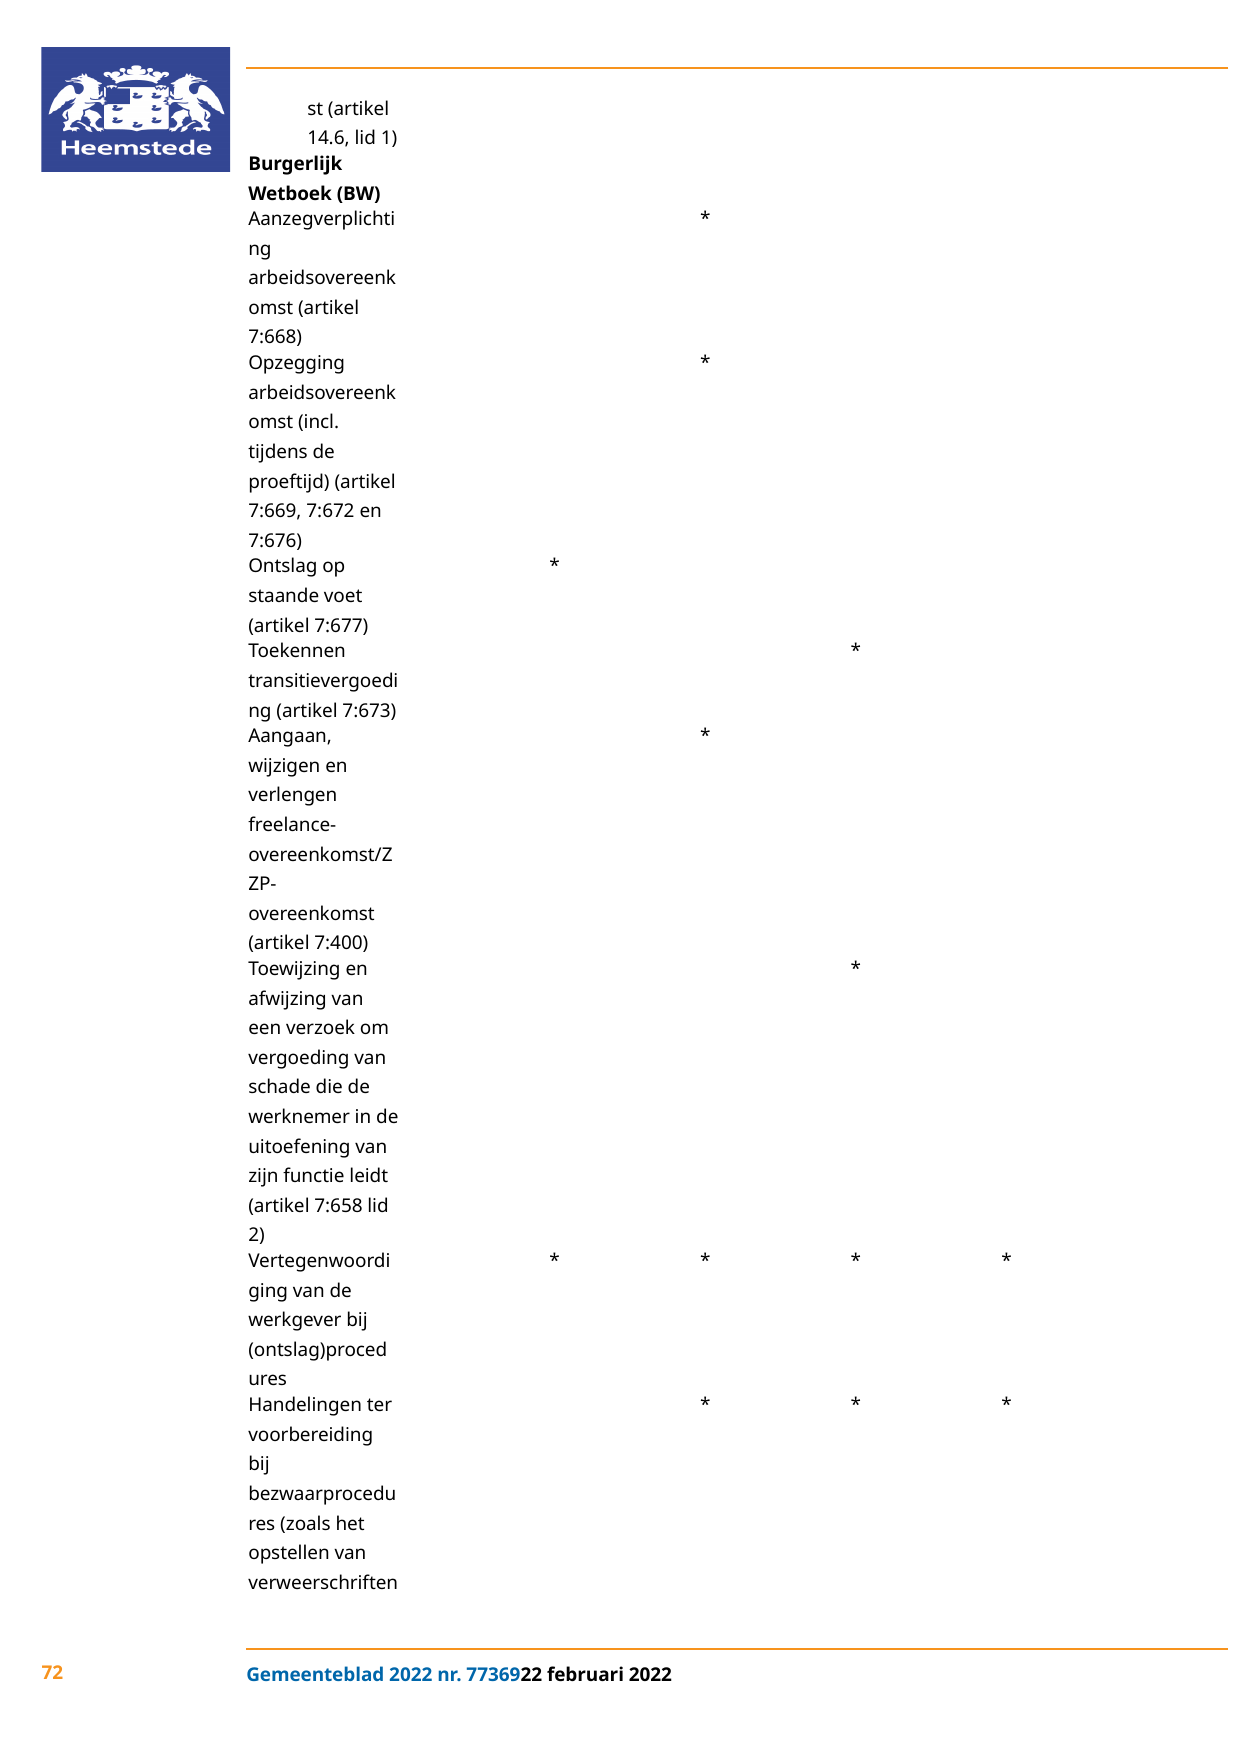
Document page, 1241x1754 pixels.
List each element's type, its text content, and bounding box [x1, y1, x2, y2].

table_cell [399, 150, 549, 205]
table_cell st (artikel 14.6, lid 1) [248, 95, 398, 150]
table_cell Ontslag op staande voet (artikel 7:677) [248, 553, 398, 638]
table_cell Handelingen ter voorbereiding bij bezwaarprocedures (zoals het opstellen van verweerschriften [248, 1391, 398, 1594]
table_cell [399, 205, 549, 349]
table_cell Toekennen transitievergoeding (artikel 7:673) [248, 638, 398, 722]
table_cell * [850, 1391, 1001, 1594]
table_cell * [1001, 1247, 1152, 1391]
table_cell Opzegging arbeidsovereenkomst (incl. tijdens de proeftijd) (artikel 7:669, 7:672 en 7:676) [248, 350, 398, 553]
table_cell [1001, 150, 1152, 205]
table_cell [549, 955, 700, 1247]
table_cell [850, 205, 1001, 349]
table_cell Vertegenwoordiging van de werkgever bij (ontslag)procedures [248, 1247, 398, 1391]
table_cell [850, 553, 1001, 638]
table_cell * [549, 553, 700, 638]
table_cell [1001, 955, 1152, 1247]
table_cell * [1001, 1391, 1152, 1594]
table_cell [1001, 205, 1152, 349]
table_cell Aanzegverplichting arbeidsovereenkomst (artikel 7:668) [248, 205, 398, 349]
table_cell [549, 205, 700, 349]
table_cell [549, 638, 700, 722]
table_cell [399, 723, 549, 955]
table_cell [549, 150, 700, 205]
table_cell [700, 955, 850, 1247]
table_cell * [700, 350, 850, 553]
table_cell [399, 1391, 549, 1594]
table_cell [1001, 553, 1152, 638]
table_cell * [549, 1247, 700, 1391]
table_cell [1001, 95, 1152, 150]
table_cell * [850, 955, 1001, 1247]
table_cell [399, 553, 549, 638]
table_cell * [850, 1247, 1001, 1391]
table_cell [850, 350, 1001, 553]
table_cell [700, 150, 850, 205]
table_cell * [700, 723, 850, 955]
table_cell [850, 150, 1001, 205]
table_cell [1001, 638, 1152, 722]
table_cell [399, 95, 549, 150]
table_cell [1001, 350, 1152, 553]
table_cell [700, 638, 850, 722]
table_cell Toewijzing en afwijzing van een verzoek om vergoeding van schade die de werknemer in de uitoefening van zijn functie leidt (artikel 7:658 lid 2) [248, 955, 398, 1247]
table_cell [700, 95, 850, 150]
table_cell [1001, 723, 1152, 955]
table_cell * [850, 638, 1001, 722]
table_cell [850, 723, 1001, 955]
table_cell [549, 95, 700, 150]
table_cell [399, 955, 549, 1247]
table_cell [399, 638, 549, 722]
table_cell Aangaan, wijzigen en verlengen freelance-overeenkomst/ZZP-overeenkomst (artikel 7:400) [248, 723, 398, 955]
table_cell * [700, 1247, 850, 1391]
table_cell [549, 723, 700, 955]
table_cell [399, 1247, 549, 1391]
table_cell [549, 1391, 700, 1594]
table_cell [399, 350, 549, 553]
table_cell [700, 553, 850, 638]
table_cell * [700, 205, 850, 349]
table_cell [549, 350, 700, 553]
table_cell * [700, 1391, 850, 1594]
table_cell [850, 95, 1001, 150]
table_cell Burgerlijk Wetboek (BW) [248, 150, 398, 205]
picture [41, 47, 231, 172]
